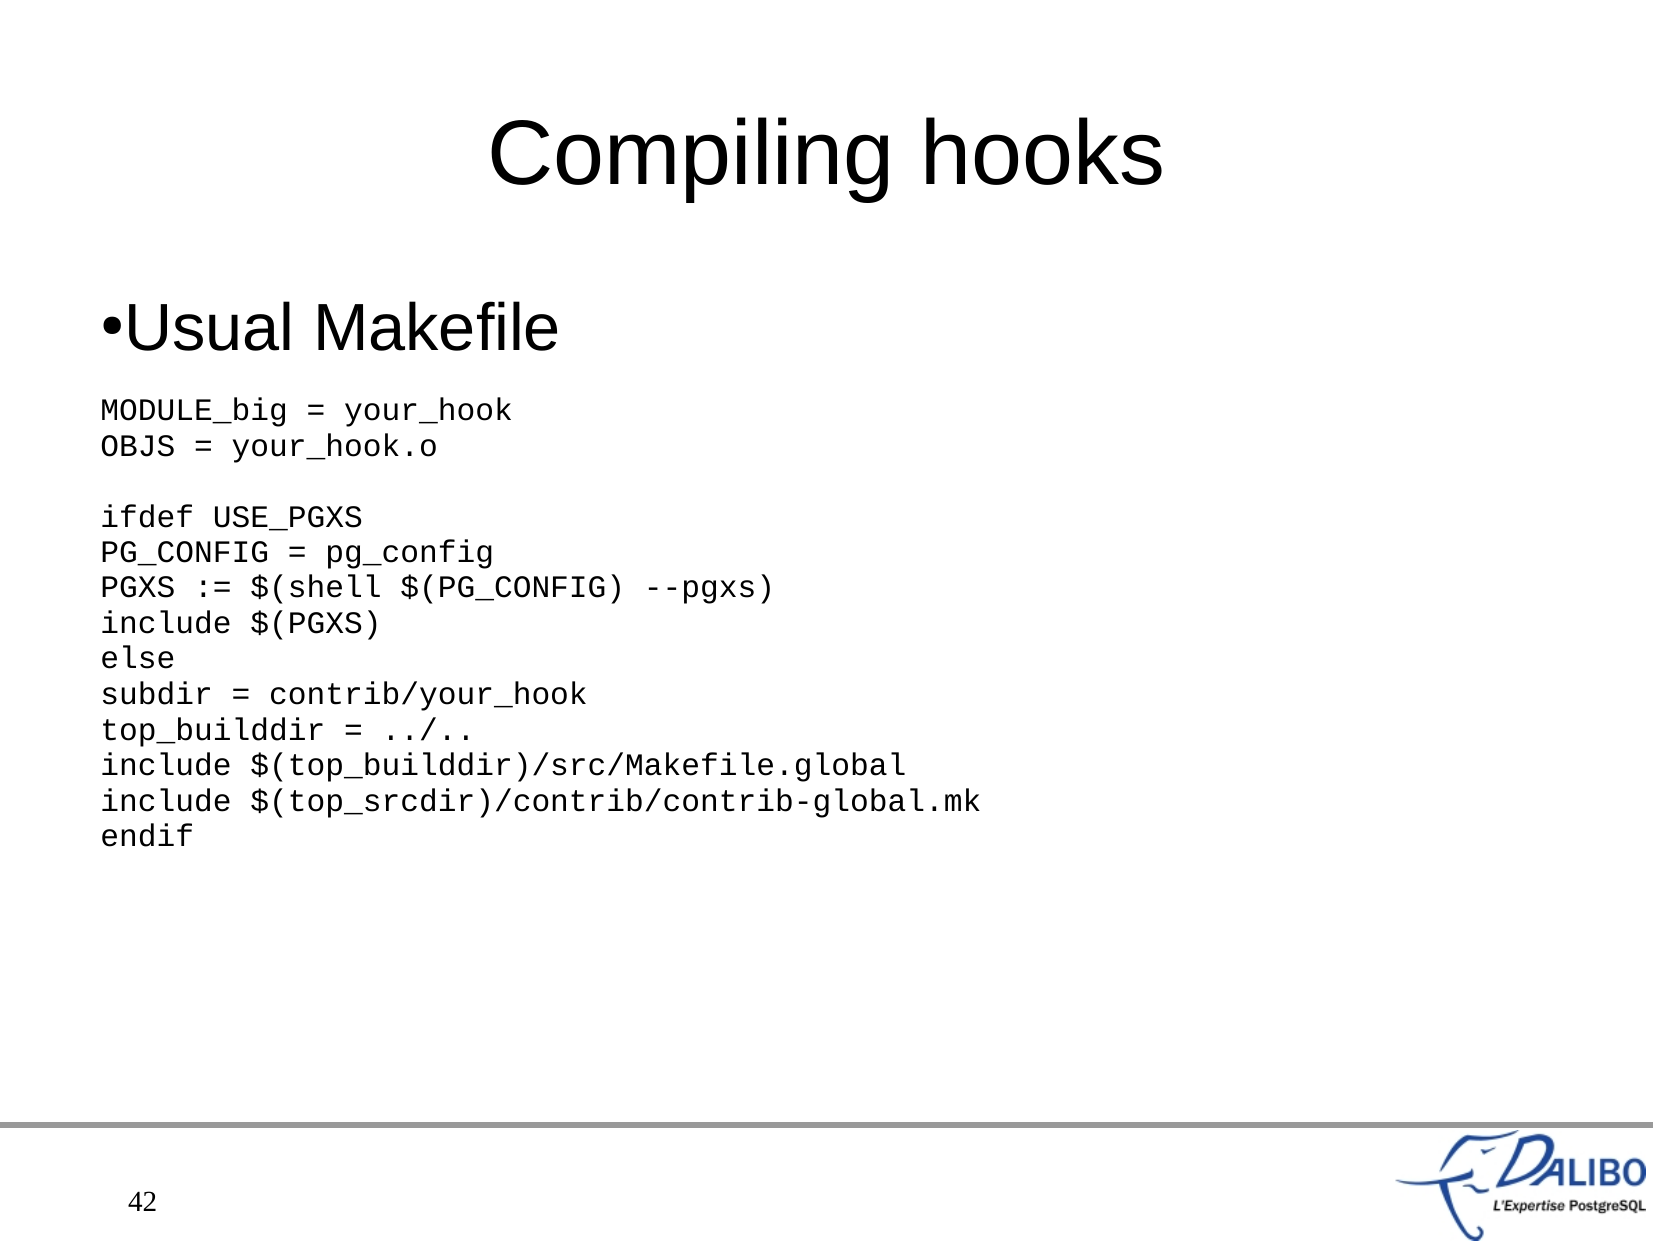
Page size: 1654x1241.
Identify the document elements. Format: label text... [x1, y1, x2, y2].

picture [1395, 1130, 1646, 1241]
list Usual Makefile MODULE_big = your_hook OBJS = your_hook.o ifdef USE_PGXS PG_CONFIG = pg_config PGXS := $(shell $(PG_CONFIG) --pgxs) include $(PGXS) else subdir = contrib/your_hook top_builddir = ../.. include $(top_builddir)/src/Makefile.global include $(top_srcdir)/contrib/contrib-global.mk endif [82, 290, 1571, 1109]
title Compiling hooks [82, 49, 1571, 257]
